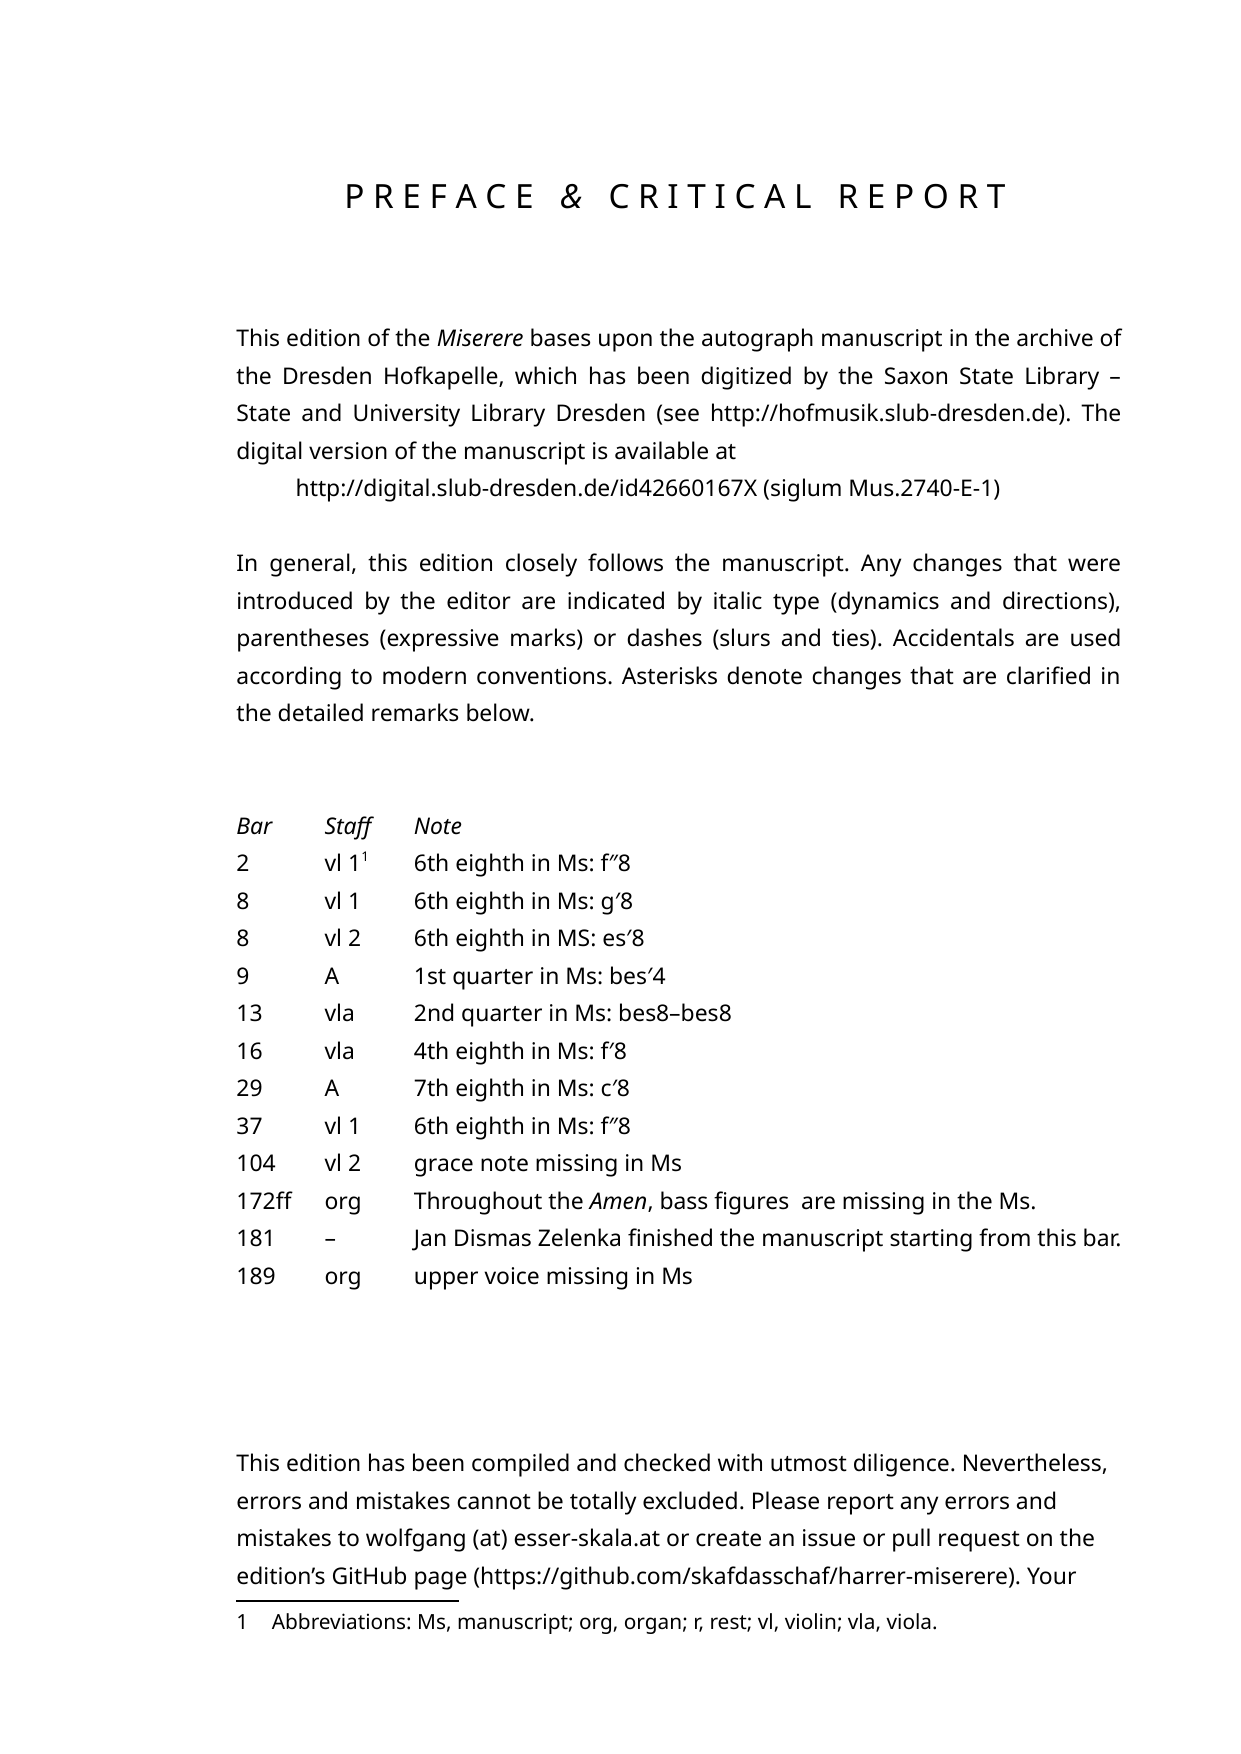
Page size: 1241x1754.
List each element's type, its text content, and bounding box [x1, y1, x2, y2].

text http://digital.slub-dresden.de/id42660167X (siglum Mus.2740-E-1) [236, 472, 1122, 504]
text Abbreviations: Ms, manuscript; org, organ; r, rest; vl, violin; vla, viola. [236, 1607, 1122, 1636]
text This edition of the Miserere bases upon the autograph manuscript in the archive of the Dresden Hofkapelle, which has been digitized by the Saxon State Library – State and University Library Dresden (see http://hofmusik.slub-dresden.de). The digital version of the manuscript is available at [236, 322, 1122, 466]
text P R E F A C E & C R I T I C A L R E P O R T [236, 173, 1122, 218]
text Bar Staff Note 2 vl 1 6th eighth in Ms: f″8 8 vl 1 6th eighth in Ms: g′8 8 vl 2 6th eighth in MS: es′8 9 A 1st quarter in Ms: bes′4 13 vla 2nd quarter in Ms: bes8–bes8 16 vla 4th eighth in Ms: f′8 29 A 7th eighth in Ms: c′8 37 vl 1 6th eighth in Ms: f″8 104 vl 2 grace note missing in Ms 172ff org Throughout the Amen, bass figures are missing in the Ms. 181 – Jan Dismas Zelenka finished the manuscript starting from this bar. 189 org upper voice missing in Ms This edition has been compiled and checked with utmost diligence. Nevertheless, errors and mistakes cannot be totally excluded. Please report any errors and mistakes to wolfgang (at) esser-skala.at or create an issue or pull request on the edition’s GitHub page (https://github.com/skafdasschaf/harrer-miserere). Your [236, 810, 1122, 1591]
text In general, this edition closely follows the manuscript. Any changes that were introduced by the editor are indicated by italic type (dynamics and directions), parentheses (expressive marks) or dashes (slurs and ties). Accidentals are used according to modern conventions. Asterisks denote changes that are clarified in the detailed remarks below. [236, 547, 1122, 729]
